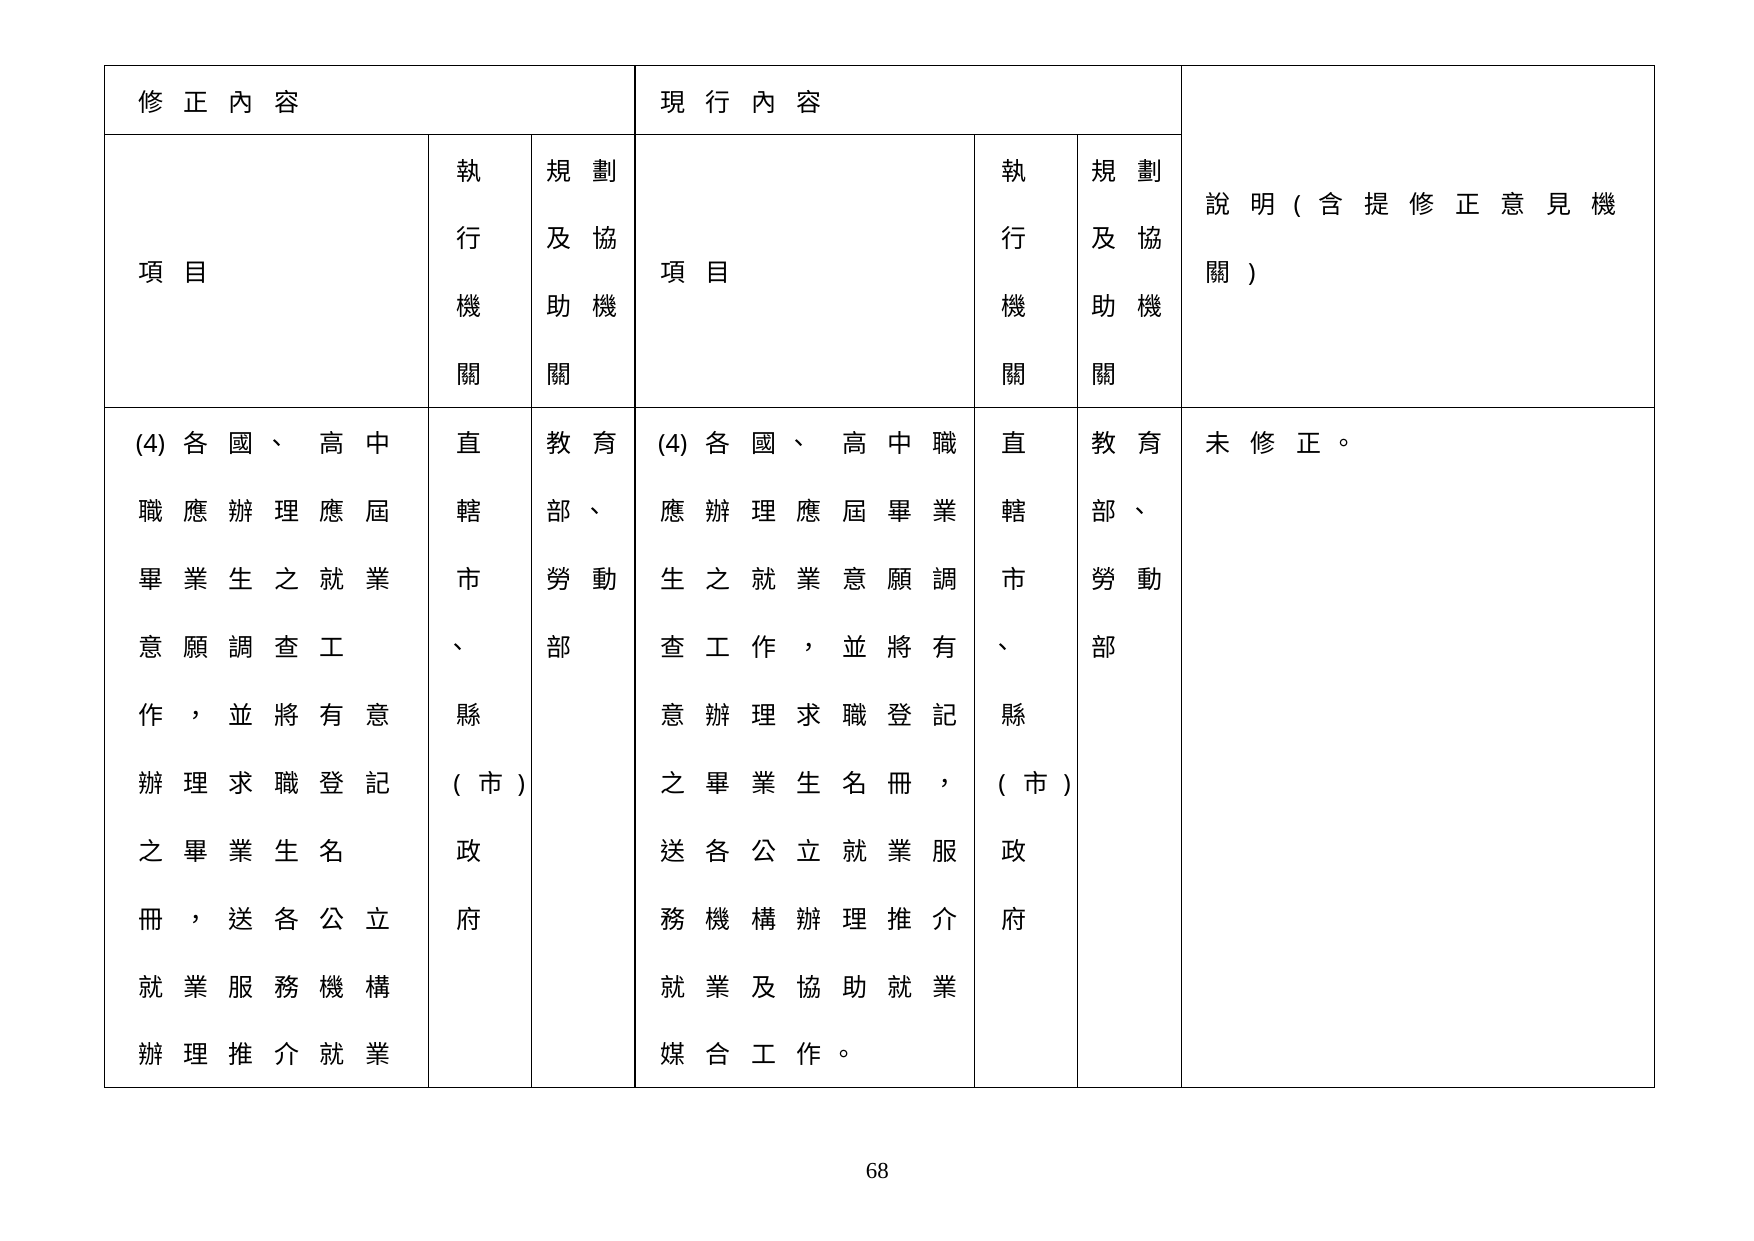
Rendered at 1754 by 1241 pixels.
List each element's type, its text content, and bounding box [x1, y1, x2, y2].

table_cell 未修正。 [1182, 408, 1654, 1087]
table_cell (4)各國、高中職應辦理應屆畢業生之就業意願調查工作，並將有意辦理求職登記之畢業生名冊，送各公立就業服務機構辦理推介就業 [105, 408, 428, 1087]
table_cell 直轄市、縣(市)政府 [429, 408, 531, 1087]
table_cell 規劃及協助機關 [532, 135, 634, 407]
table_cell 教育部、勞動部 [1078, 408, 1181, 1087]
table_header 修正內容 [105, 66, 634, 134]
table_cell 執行機關 [429, 135, 531, 407]
table_cell 直轄市、縣(市)政府 [975, 408, 1077, 1087]
table_cell 項目 [636, 135, 974, 407]
table_cell 執行機關 [975, 135, 1077, 407]
table_header 說明(含提修正意見機關) [1182, 66, 1654, 407]
table_cell (4)各國、高中職應辦理應屆畢業生之就業意願調查工作，並將有意辦理求職登記之畢業生名冊，送各公立就業服務機構辦理推介就業及協助就業媒合工作。 [636, 408, 974, 1087]
table_cell 項目 [105, 135, 428, 407]
table_cell 規劃及協助機關 [1078, 135, 1181, 407]
table_header 現行內容 [636, 66, 1181, 134]
table_cell 教育部、勞動部 [532, 408, 634, 1087]
